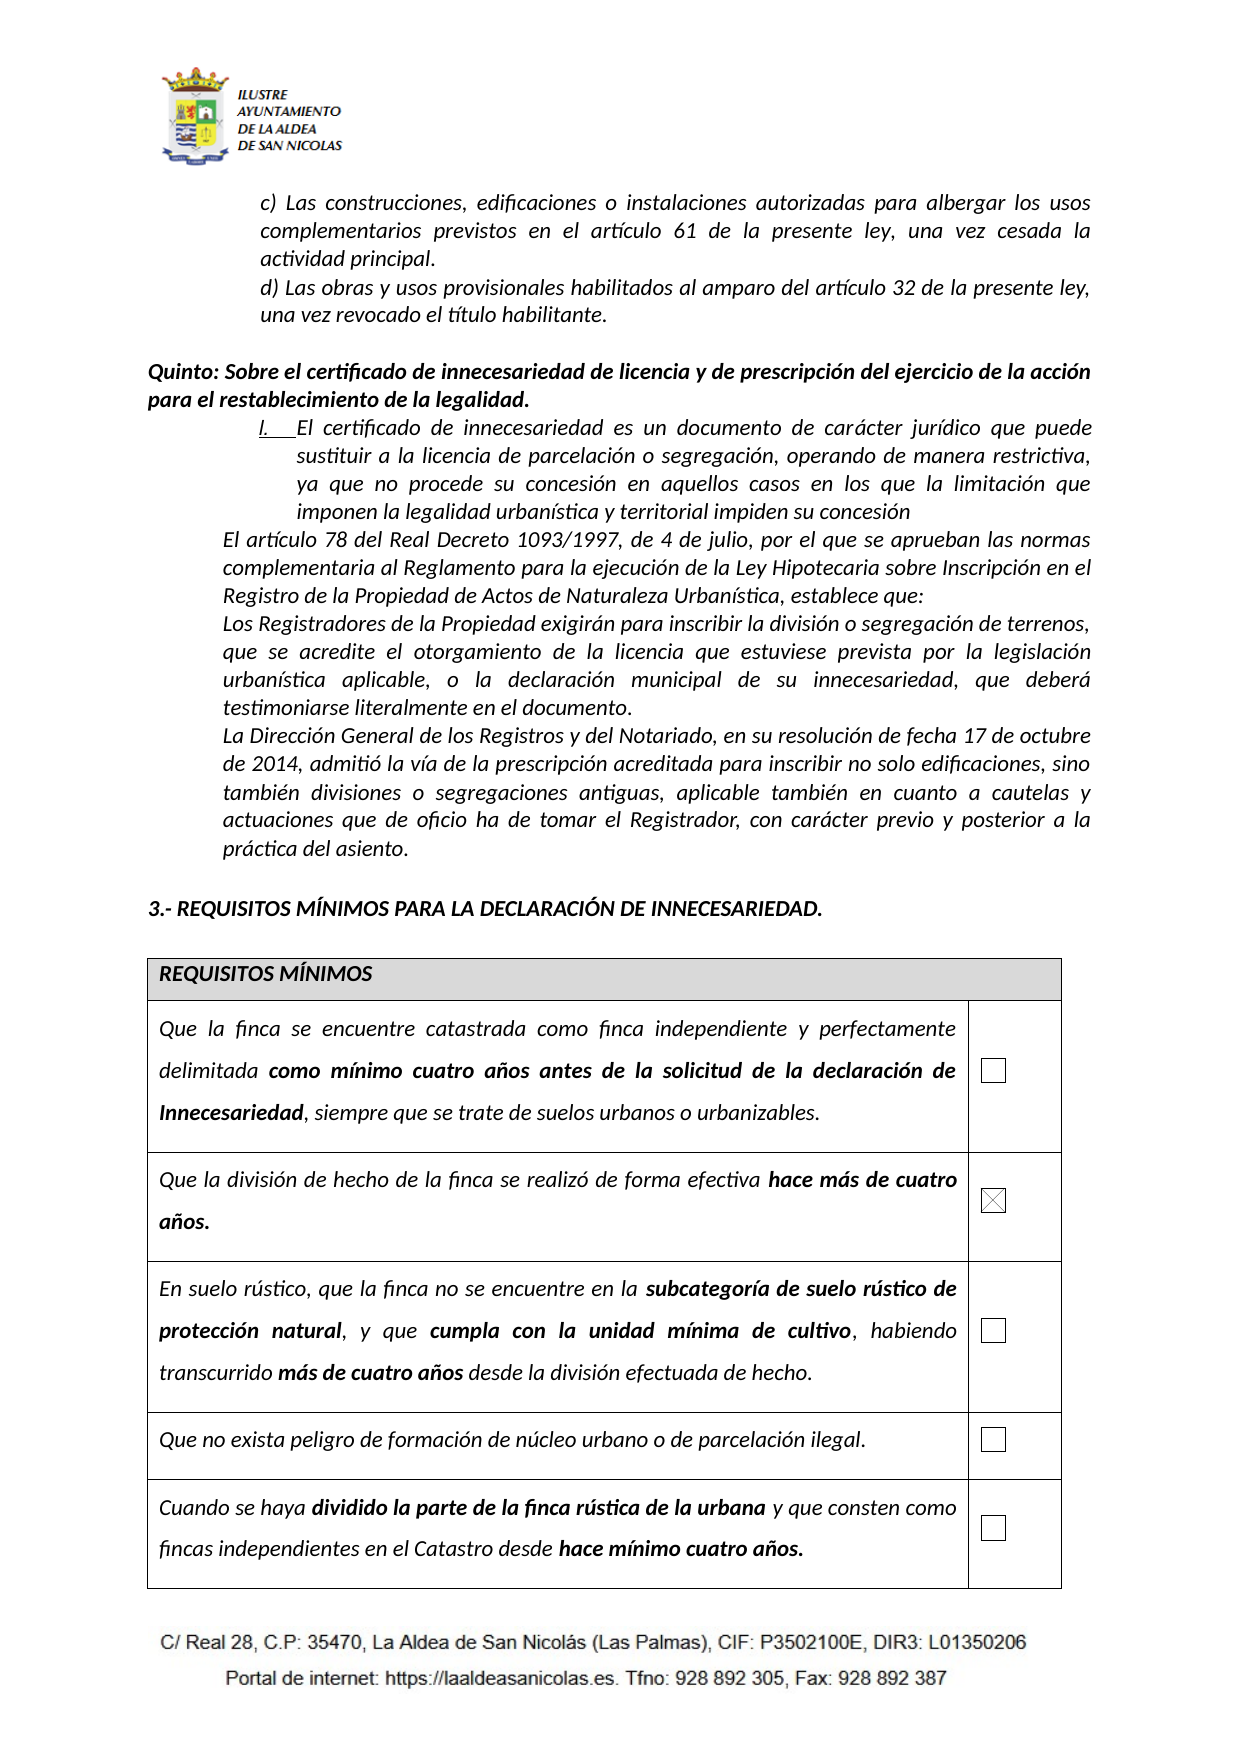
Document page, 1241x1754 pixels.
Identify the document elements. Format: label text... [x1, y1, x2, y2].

text La Dirección General de los Registros y del Notariado, en su resolución de fecha 17 de octubre de 2014, admitió la vía de la prescripción acreditada para inscribir no solo edificaciones, sino también divisiones o segregaciones antiguas, aplicable también en cuanto a cautelas y actuaciones que de oficio ha de tomar el Registrador, con carácter previo y posterior a la práctica del asiento. [223, 722, 1093, 862]
table_cell [969, 1153, 1061, 1261]
text d) Las obras y usos provisionales habilitados al amparo del artículo 32 de la presente ley, una vez revocado el título habilitante. [260, 273, 1093, 329]
table_cell En suelo rústico, que la finca no se encuentre en la subcategoría de suelo rústico de protección natural, y que cumpla con la unidad mínima de cultivo, habiendo transcurrido más de cuatro años desde la división efectuada de hecho. [148, 1262, 968, 1412]
table_cell [969, 1262, 1061, 1412]
table_cell [969, 1001, 1061, 1152]
table_cell Cuando se haya dividido la parte de la finca rústica de la urbana y que consten como fincas independientes en el Catastro desde hace mínimo cuatro años. [148, 1480, 968, 1588]
text El artículo 78 del Real Decreto 1093/1997, de 4 de julio, por el que se aprueban las normas complementaria al Reglamento para la ejecución de la Ley Hipotecaria sobre Inscripción en el Registro de la Propiedad de Actos de Naturaleza Urbanística, establece que: [223, 525, 1093, 609]
text Los Registradores de la Propiedad exigirán para inscribir la división o segregación de terrenos, que se acredite el otorgamiento de la licencia que estuviese prevista por la legislación urbanística aplicable, o la declaración municipal de su innecesariedad, que deberá testimoniarse literalmente en el documento. [223, 609, 1093, 721]
picture [148, 1626, 1034, 1694]
table_cell [969, 1413, 1061, 1479]
table_cell [969, 1480, 1061, 1588]
table_header REQUISITOS MÍNIMOS [148, 959, 1061, 1000]
list El certificado de innecesariedad es un documento de carácter jurídico que puede sustituir a la licencia de parcelación o segregación, operando de manera restrictiva, ya que no procede su concesión en aquellos casos en los que la limitación que imponen la legalidad urbanística y territorial impiden su concesión [259, 413, 1093, 525]
table_cell Que no exista peligro de formación de núcleo urbano o de parcelación ilegal. [148, 1413, 968, 1479]
text 3.- REQUISITOS MÍNIMOS PARA LA DECLARACIÓN DE INNECESARIEDAD. [148, 894, 1093, 922]
table_cell Que la división de hecho de la finca se realizó de forma efectiva hace más de cuatro años. [148, 1153, 968, 1261]
text Quinto: Sobre el certificado de innecesariedad de licencia y de prescripción del ejercicio de la acción para el restablecimiento de la legalidad. [148, 357, 1093, 413]
text c) Las construcciones, edificaciones o instalaciones autorizadas para albergar los usos complementarios previstos en el artículo 61 de la presente ley, una vez cesada la actividad principal. [260, 188, 1093, 272]
picture [148, 59, 358, 173]
table_cell Que la finca se encuentre catastrada como finca independiente y perfectamente delimitada como mínimo cuatro años antes de la solicitud de la declaración de Innecesariedad, siempre que se trate de suelos urbanos o urbanizables. [148, 1001, 968, 1152]
